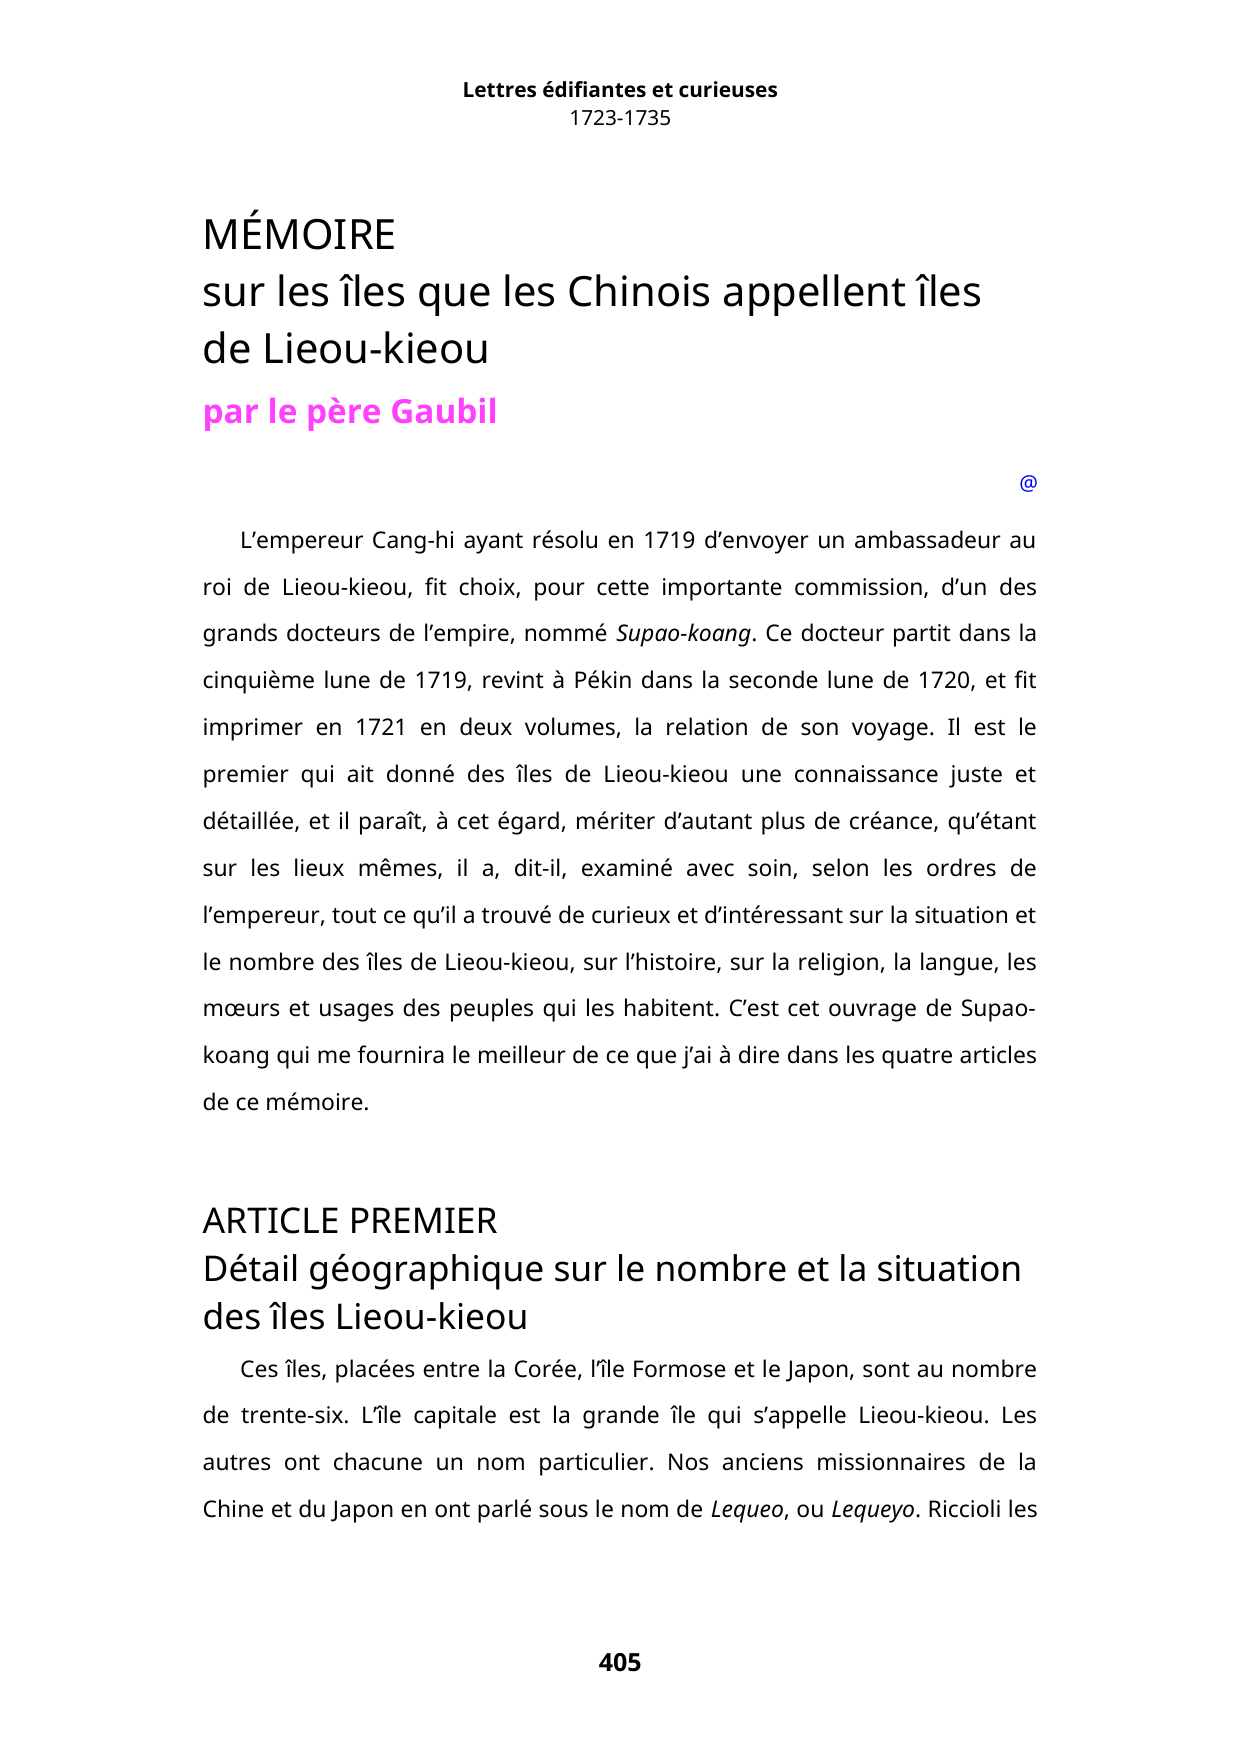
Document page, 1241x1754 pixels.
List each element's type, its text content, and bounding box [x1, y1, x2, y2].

text par le père Gaubil [202, 388, 1038, 433]
subtitle ARTICLE PREMIER Détail géographique sur le nombre et la situation des îles Lieou-kieou [202, 1195, 1038, 1340]
text @ [202, 468, 1038, 497]
subtitle MÉMOIRE sur les îles que les Chinois appellent îles de Lieou-kieou [202, 205, 1038, 375]
text Ces îles, placées entre la Corée, l’île Formose et le Japon, sont au nombre de trente-six. L’île capitale est la grande île qui s’appelle Lieou-kieou. Les autres ont chacune un nom particulier. Nos anciens missionnaires de la Chine et du Japon en ont parlé sous le nom de Lequeo, ou Lequeyo. Riccioli les [202, 1353, 1038, 1524]
text L’empereur Cang-hi ayant résolu en 1719 d’envoyer un ambassadeur au roi de Lieou-kieou, fit choix, pour cette importante commission, d’un des grands docteurs de l’empire, nommé Supao-koang. Ce docteur partit dans la cinquième lune de 1719, revint à Pékin dans la seconde lune de 1720, et fit imprimer en 1721 en deux volumes, la relation de son voyage. Il est le premier qui ait donné des îles de Lieou-kieou une connaissance juste et détaillée, et il paraît, à cet égard, mériter d’autant plus de créance, qu’étant sur les lieux mêmes, il a, dit-il, examiné avec soin, selon les ordres de l’empereur, tout ce qu’il a trouvé de curieux et d’intéressant sur la situation et le nombre des îles de Lieou-kieou, sur l’histoire, sur la religion, la langue, les mœurs et usages des peuples qui les habitent. C’est cet ouvrage de Supao-koang qui me fournira le meilleur de ce que j’ai à dire dans les quatre articles de ce mémoire. [202, 523, 1038, 1117]
